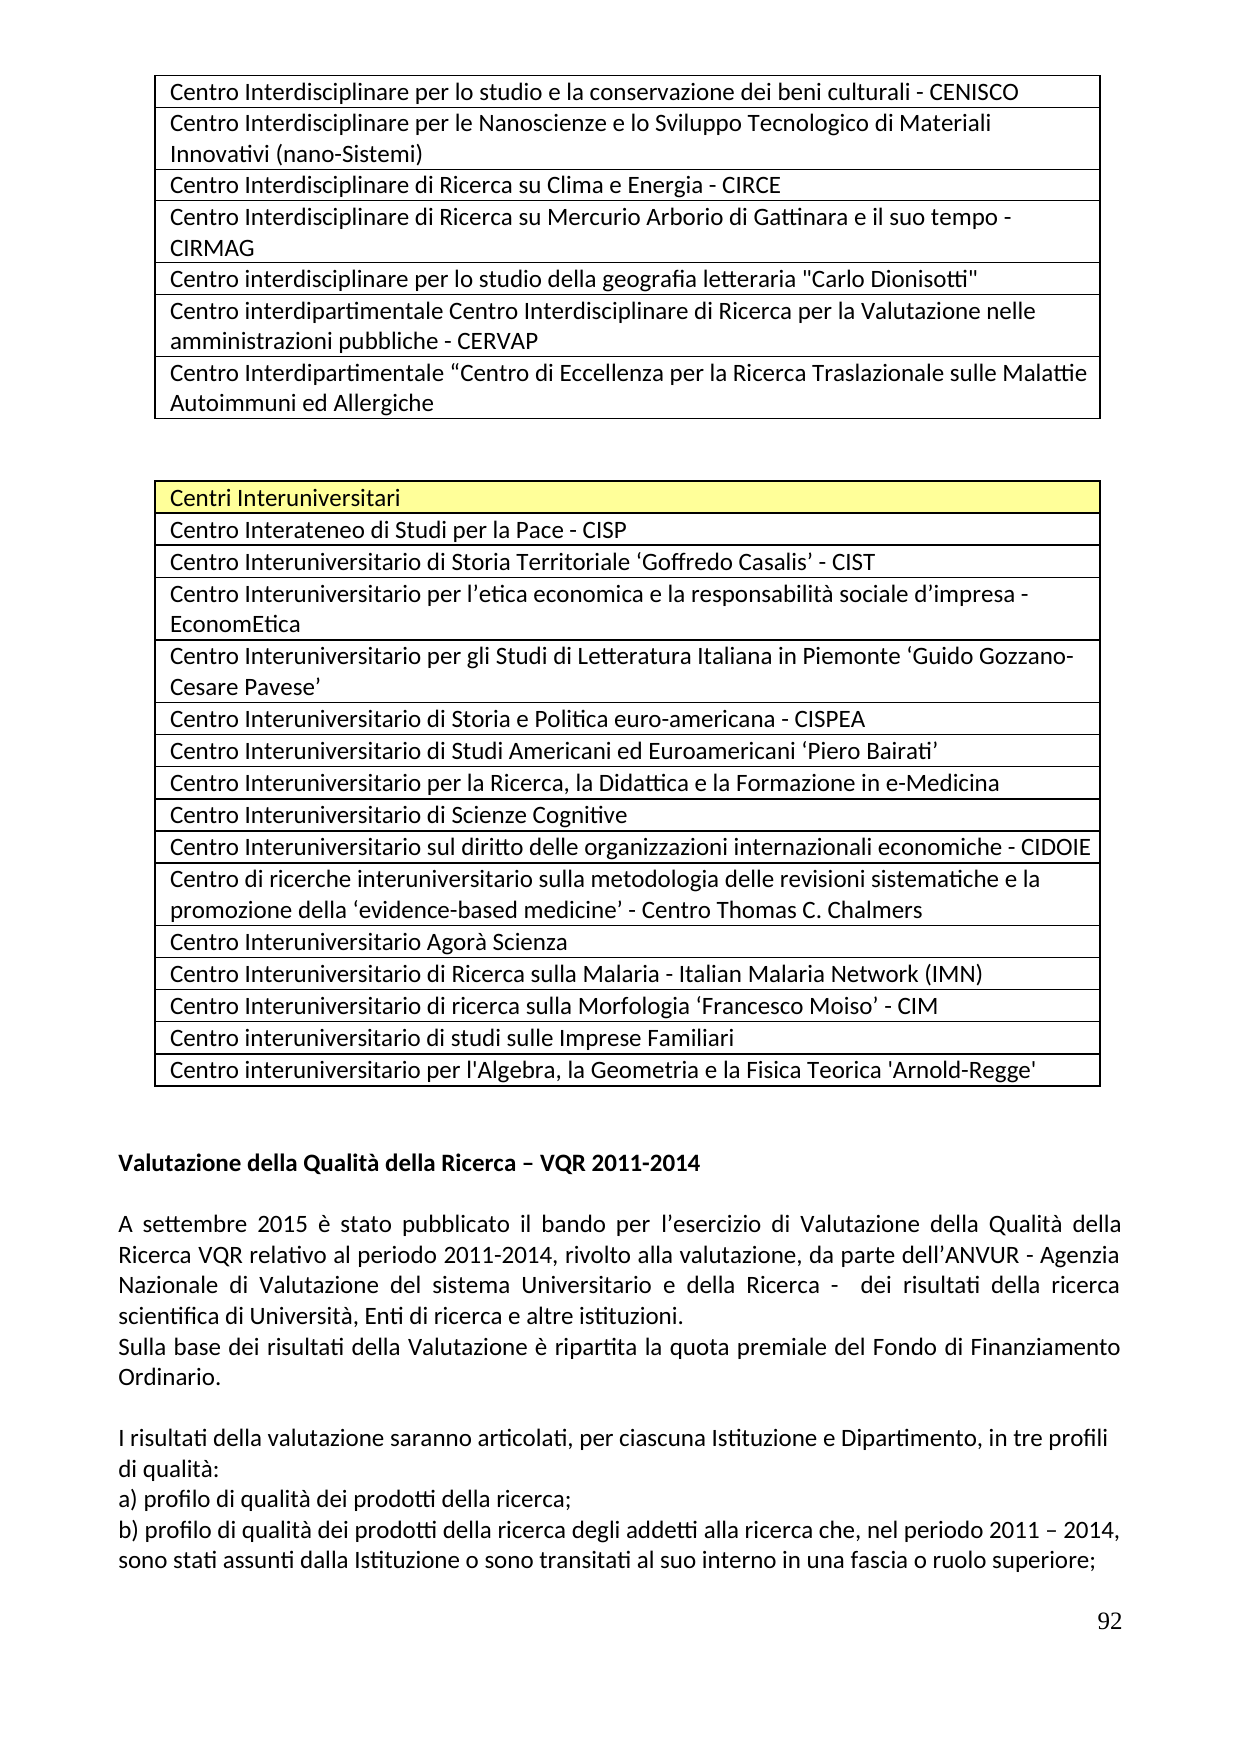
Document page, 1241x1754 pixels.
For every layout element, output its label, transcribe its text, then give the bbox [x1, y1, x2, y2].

table_cell Centro Interuniversitario per la Ricerca, la Didattica e la Formazione in e-Medicina [156, 767, 1099, 798]
text A settembre 2015 è stato pubblicato il bando per l’esercizio di Valutazione della Qualità della Ricerca VQR relativo al periodo 2011-2014, rivolto alla valutazione, da parte dell’ANVUR - Agenzia Nazionale di Valutazione del sistema Universitario e della Ricerca - dei risultati della ricerca scientifica di Università, Enti di ricerca e altre istituzioni. [118, 1209, 1122, 1331]
text I risultati della valutazione saranno articolati, per ciascuna Istituzione e Dipartimento, in tre profili [118, 1422, 1122, 1453]
table_cell Centro Interuniversitario di Scienze Cognitive [156, 800, 1099, 830]
table_cell Centro Interuniversitario per l’etica economica e la responsabilità sociale d’impresa - EconomEtica [156, 578, 1099, 639]
text di qualità: [118, 1453, 1122, 1483]
table_cell Centro interdipartimentale Centro Interdisciplinare di Ricerca per la Valutazione nelle amministrazioni pubbliche - CERVAP [156, 295, 1099, 356]
table_cell Centro Interuniversitario di Storia e Politica euro-americana - CISPEA [156, 703, 1099, 734]
table_cell Centro Interuniversitario di Storia Territoriale ‘Goffredo Casalis’ - CIST [156, 546, 1099, 576]
text Sulla base dei risultati della Valutazione è ripartita la quota premiale del Fondo di Finanziamento Ordinario. [118, 1331, 1122, 1392]
table_cell Centro Interuniversitario di Ricerca sulla Malaria - Italian Malaria Network (IMN) [156, 958, 1099, 989]
table_cell Centro Interdisciplinare per le Nanoscienze e lo Sviluppo Tecnologico di Materiali Innovativi (nano-Sistemi) [156, 108, 1099, 169]
table_cell Centro di ricerche interuniversitario sulla metodologia delle revisioni sistematiche e la promozione della ‘evidence-based medicine’ - Centro Thomas C. Chalmers [156, 864, 1099, 924]
text b) profilo di qualità dei prodotti della ricerca degli addetti alla ricerca che, nel periodo 2011 – 2014, sono stati assunti dalla Istituzione o sono transitati al suo interno in una fascia o ruolo superiore; [118, 1514, 1122, 1575]
table_cell Centro Interdisciplinare di Ricerca su Clima e Energia - CIRCE [156, 170, 1099, 200]
table_cell Centro Interdisciplinare di Ricerca su Mercurio Arborio di Gattinara e il suo tempo - CIRMAG [156, 201, 1099, 262]
table_header Centri Interuniversitari [156, 482, 1099, 512]
text Valutazione della Qualità della Ricerca – VQR 2011-2014 [118, 1148, 1122, 1178]
table_cell Centro interdisciplinare per lo studio della geografia letteraria "Carlo Dionisotti" [156, 263, 1099, 294]
table_cell Centro Interuniversitario di ricerca sulla Morfologia ‘Francesco Moiso’ - CIM [156, 990, 1099, 1021]
table_cell Centro interuniversitario di studi sulle Imprese Familiari [156, 1022, 1099, 1053]
table_cell Centro Interuniversitario Agorà Scienza [156, 926, 1099, 957]
table_cell Centro Interuniversitario per gli Studi di Letteratura Italiana in Piemonte ‘Guido Gozzano-Cesare Pavese’ [156, 641, 1099, 702]
table_cell Centro Interateneo di Studi per la Pace - CISP [156, 514, 1099, 544]
table_cell Centro Interuniversitario sul diritto delle organizzazioni internazionali economiche - CIDOIE [156, 832, 1099, 862]
table_cell Centro interuniversitario per l'Algebra, la Geometria e la Fisica Teorica 'Arnold-Regge' [156, 1055, 1099, 1085]
text a) profilo di qualità dei prodotti della ricerca; [118, 1483, 1122, 1514]
table_cell Centro Interdipartimentale “Centro di Eccellenza per la Ricerca Traslazionale sulle Malattie Autoimmuni ed Allergiche [156, 357, 1099, 418]
table_cell Centro Interuniversitario di Studi Americani ed Euroamericani ‘Piero Bairati’ [156, 735, 1099, 766]
table_cell Centro Interdisciplinare per lo studio e la conservazione dei beni culturali - CENISCO [156, 76, 1099, 107]
